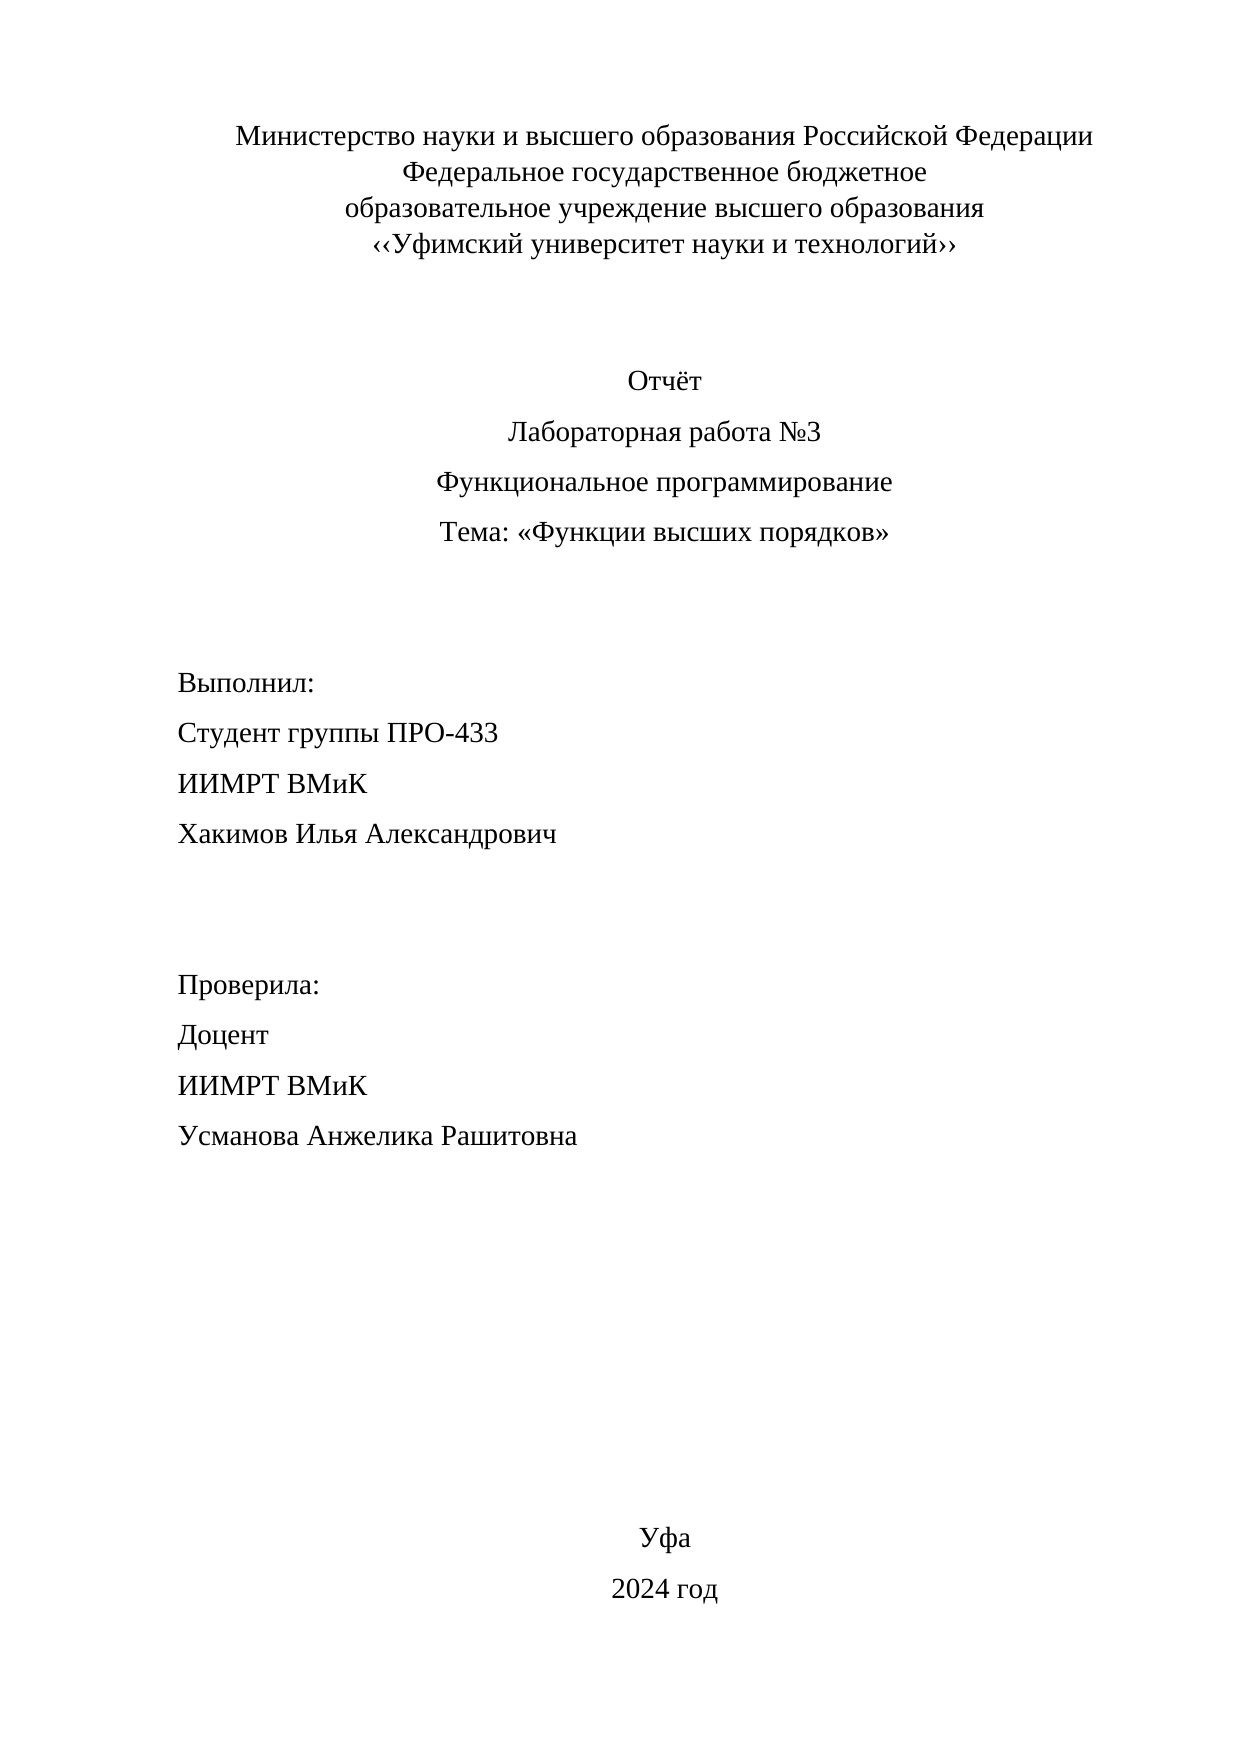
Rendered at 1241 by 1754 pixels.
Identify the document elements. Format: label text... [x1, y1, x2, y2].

text Министерство науки и высшего образования Российской Федерации [177, 118, 1152, 152]
text ‹‹Уфимский университет науки и технологий›› [177, 227, 1152, 260]
text Выполнил: [177, 665, 1152, 699]
text Отчёт [177, 363, 1152, 397]
text Усманова Анжелика Рашитовна [177, 1118, 1152, 1152]
text Лабораторная работа №3 [177, 414, 1152, 447]
text Тема: «Функции высших порядков» [177, 514, 1152, 548]
text Проверила: [177, 967, 1152, 1001]
text 2024 год [177, 1571, 1152, 1604]
text образовательное учреждение высшего образования [177, 190, 1152, 224]
text ИИМРТ ВМиК [177, 1068, 1152, 1101]
text Хакимов Илья Александрович [177, 816, 1152, 850]
text ИИМРТ ВМиК [177, 766, 1152, 799]
text Доцент [177, 1017, 1152, 1051]
text Студент группы ПРО-433 [177, 716, 1152, 749]
text Функциональное программирование [177, 464, 1152, 497]
text Уфа [177, 1521, 1152, 1554]
text Федеральное государственное бюджетное [177, 154, 1152, 188]
